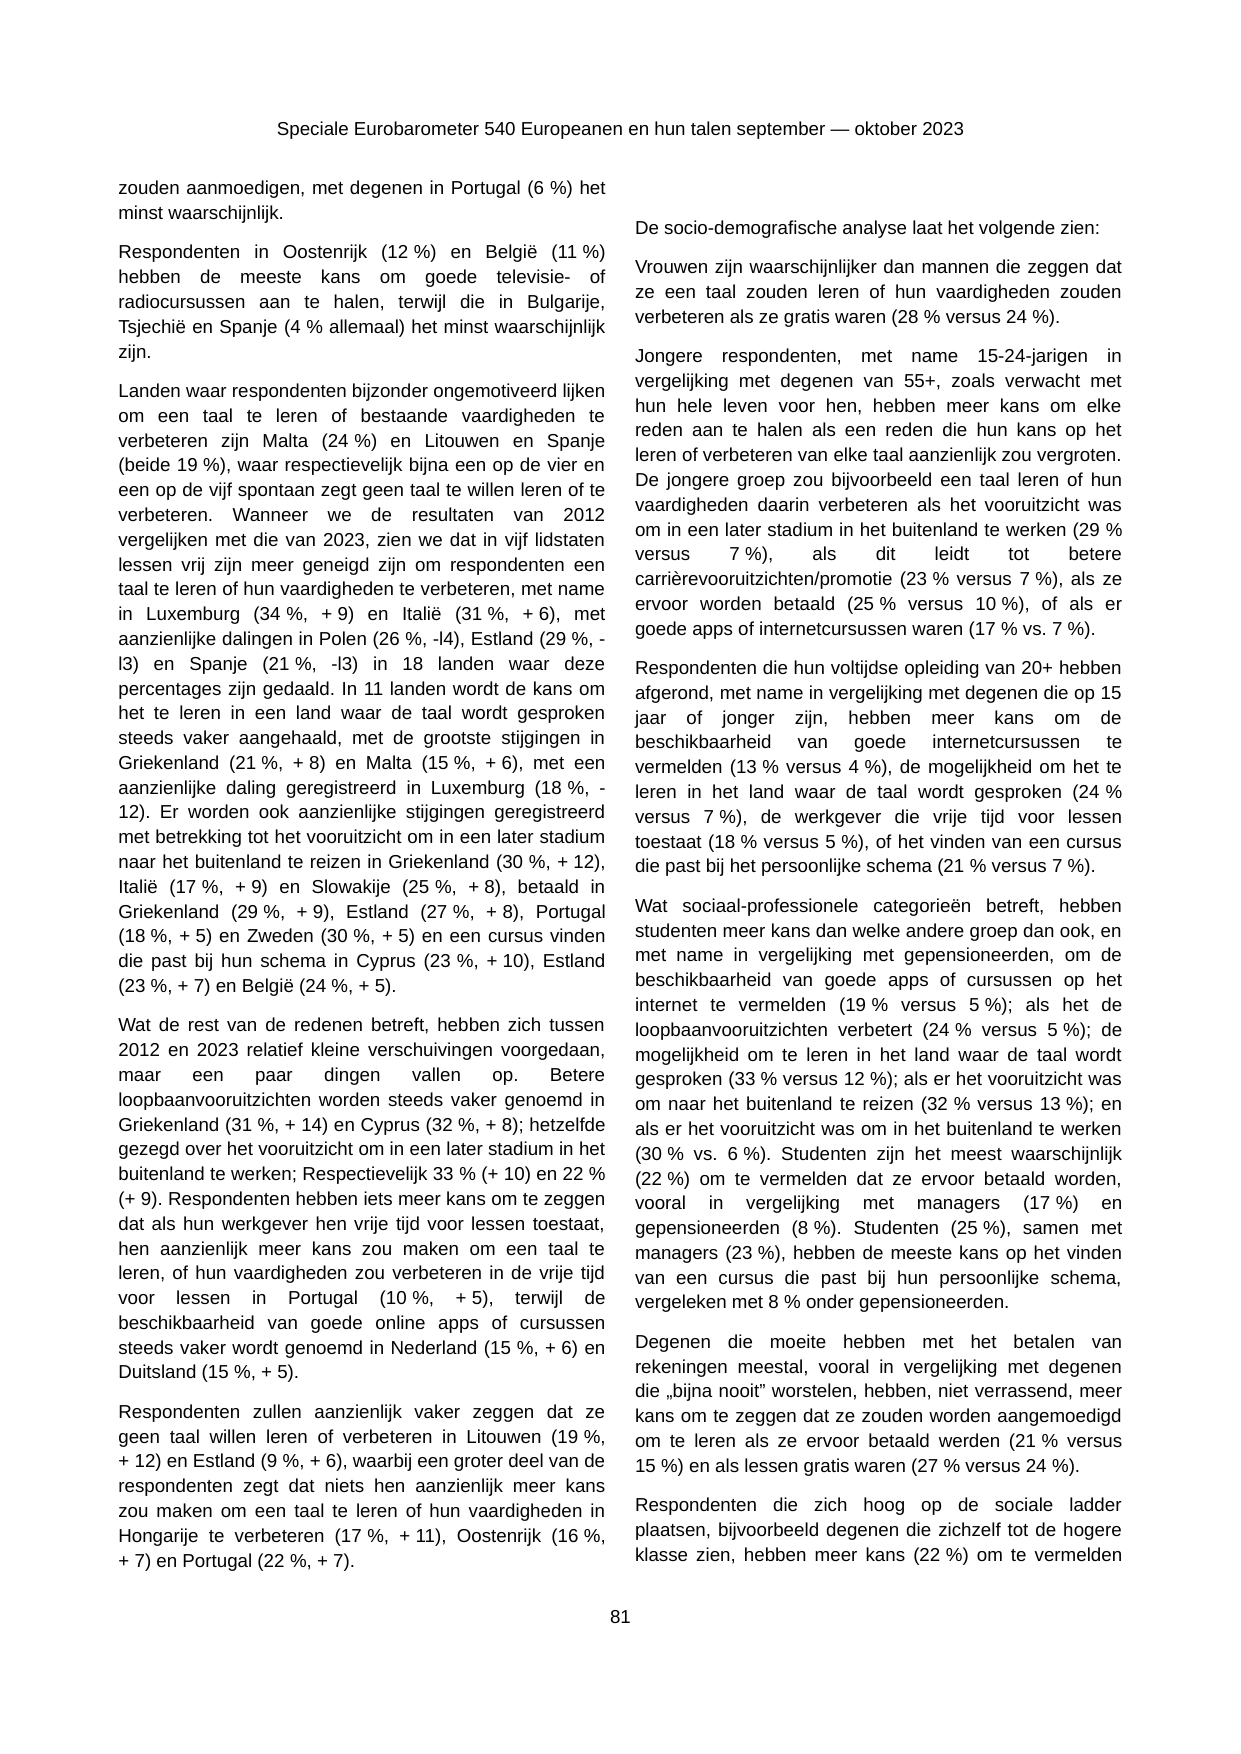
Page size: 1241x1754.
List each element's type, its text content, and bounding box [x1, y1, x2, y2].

text Landen waar respondenten bijzonder ongemotiveerd lijken om een taal te leren of bestaande vaardigheden te verbeteren zijn Malta (24 %) en Litouwen en Spanje (beide 19 %), waar respectievelijk bijna een op de vier en een op de vijf spontaan zegt geen taal te willen leren of te verbeteren. Wanneer we de resultaten van 2012 vergelijken met die van 2023, zien we dat in vijf lidstaten lessen vrij zijn meer geneigd zijn om respondenten een taal te leren of hun vaardigheden te verbeteren, met name in Luxemburg (34 %, + 9) en Italië (31 %, + 6), met aanzienlijke dalingen in Polen (26 %, -l4), Estland (29 %, -l3) en Spanje (21 %, -l3) in 18 landen waar deze percentages zijn gedaald. In 11 landen wordt de kans om het te leren in een land waar de taal wordt gesproken steeds vaker aangehaald, met de grootste stijgingen in Griekenland (21 %, + 8) en Malta (15 %, + 6), met een aanzienlijke daling geregistreerd in Luxemburg (18 %, -12). Er worden ook aanzienlijke stijgingen geregistreerd met betrekking tot het vooruitzicht om in een later stadium naar het buitenland te reizen in Griekenland (30 %, + 12), Italië (17 %, + 9) en Slowakije (25 %, + 8), betaald in Griekenland (29 %, + 9), Estland (27 %, + 8), Portugal (18 %, + 5) en Zweden (30 %, + 5) en een cursus vinden die past bij hun schema in Cyprus (23 %, + 10), Estland (23 %, + 7) en België (24 %, + 5). [118, 380, 605, 996]
text Wat sociaal-professionele categorieën betreft, hebben studenten meer kans dan welke andere groep dan ook, en met name in vergelijking met gepensioneerden, om de beschikbaarheid van goede apps of cursussen op het internet te vermelden (19 % versus 5 %); als het de loopbaanvooruitzichten verbetert (24 % versus 5 %); de mogelijkheid om te leren in het land waar de taal wordt gesproken (33 % versus 12 %); als er het vooruitzicht was om naar het buitenland te reizen (32 % versus 13 %); en als er het vooruitzicht was om in het buitenland te werken (30 % vs. 6 %). Studenten zijn het meest waarschijnlijk (22 %) om te vermelden dat ze ervoor betaald worden, vooral in vergelijking met managers (17 %) en gepensioneerden (8 %). Studenten (25 %), samen met managers (23 %), hebben de meeste kans op het vinden van een cursus die past bij hun persoonlijke schema, vergeleken met 8 % onder gepensioneerden. [635, 894, 1122, 1313]
text Respondenten die zich hoog op de sociale ladder plaatsen, bijvoorbeeld degenen die zichzelf tot de hogere klasse zien, hebben meer kans (22 %) om te vermelden [635, 1494, 1122, 1565]
text Respondenten in Oostenrijk (12 %) en België (11 %) hebben de meeste kans om goede televisie- of radiocursussen aan te halen, terwijl die in Bulgarije, Tsjechië en Spanje (4 % allemaal) het minst waarschijnlijk zijn. [118, 241, 605, 362]
text Degenen die moeite hebben met het betalen van rekeningen meestal, vooral in vergelijking met degenen die „bijna nooit” worstelen, hebben, niet verrassend, meer kans om te zeggen dat ze zouden worden aangemoedigd om te leren als ze ervoor betaald werden (21 % versus 15 %) en als lessen gratis waren (27 % versus 24 %). [635, 1331, 1122, 1476]
text Jongere respondenten, met name 15-24-jarigen in vergelijking met degenen van 55+, zoals verwacht met hun hele leven voor hen, hebben meer kans om elke reden aan te halen als een reden die hun kans op het leren of verbeteren van elke taal aanzienlijk zou vergroten. De jongere groep zou bijvoorbeeld een taal leren of hun vaardigheden daarin verbeteren als het vooruitzicht was om in een later stadium in het buitenland te werken (29 % versus 7 %), als dit leidt tot betere carrièrevooruitzichten/promotie (23 % versus 7 %), als ze ervoor worden betaald (25 % versus 10 %), of als er goede apps of internetcursussen waren (17 % vs. 7 %). [635, 345, 1122, 639]
text Respondenten die hun voltijdse opleiding van 20+ hebben afgerond, met name in vergelijking met degenen die op 15 jaar of jonger zijn, hebben meer kans om de beschikbaarheid van goede internetcursussen te vermelden (13 % versus 4 %), de mogelijkheid om het te leren in het land waar de taal wordt gesproken (24 % versus 7 %), de werkgever die vrije tijd voor lessen toestaat (18 % versus 5 %), of het vinden van een cursus die past bij het persoonlijke schema (21 % versus 7 %). [635, 657, 1122, 877]
text Vrouwen zijn waarschijnlijker dan mannen die zeggen dat ze een taal zouden leren of hun vaardigheden zouden verbeteren als ze gratis waren (28 % versus 24 %). [635, 256, 1122, 327]
text Respondenten zullen aanzienlijk vaker zeggen dat ze geen taal willen leren of verbeteren in Litouwen (19 %, + 12) en Estland (9 %, + 6), waarbij een groter deel van de respondenten zegt dat niets hen aanzienlijk meer kans zou maken om een taal te leren of hun vaardigheden in Hongarije te verbeteren (17 %, + 11), Oostenrijk (16 %, + 7) en Portugal (22 %, + 7). [118, 1401, 605, 1571]
text zouden aanmoedigen, met degenen in Portugal (6 %) het minst waarschijnlijk. [118, 177, 605, 223]
text De socio-demografische analyse laat het volgende zien: [635, 216, 1122, 238]
text Wat de rest van de redenen betreft, hebben zich tussen 2012 en 2023 relatief kleine verschuivingen voorgedaan, maar een paar dingen vallen op. Betere loopbaanvooruitzichten worden steeds vaker genoemd in Griekenland (31 %, + 14) en Cyprus (32 %, + 8); hetzelfde gezegd over het vooruitzicht om in een later stadium in het buitenland te werken; Respectievelijk 33 % (+ 10) en 22 % (+ 9). Respondenten hebben iets meer kans om te zeggen dat als hun werkgever hen vrije tijd voor lessen toestaat, hen aanzienlijk meer kans zou maken om een taal te leren, of hun vaardigheden zou verbeteren in de vrije tijd voor lessen in Portugal (10 %, + 5), terwijl de beschikbaarheid van goede online apps of cursussen steeds vaker wordt genoemd in Nederland (15 %, + 6) en Duitsland (15 %, + 5). [118, 1014, 605, 1383]
